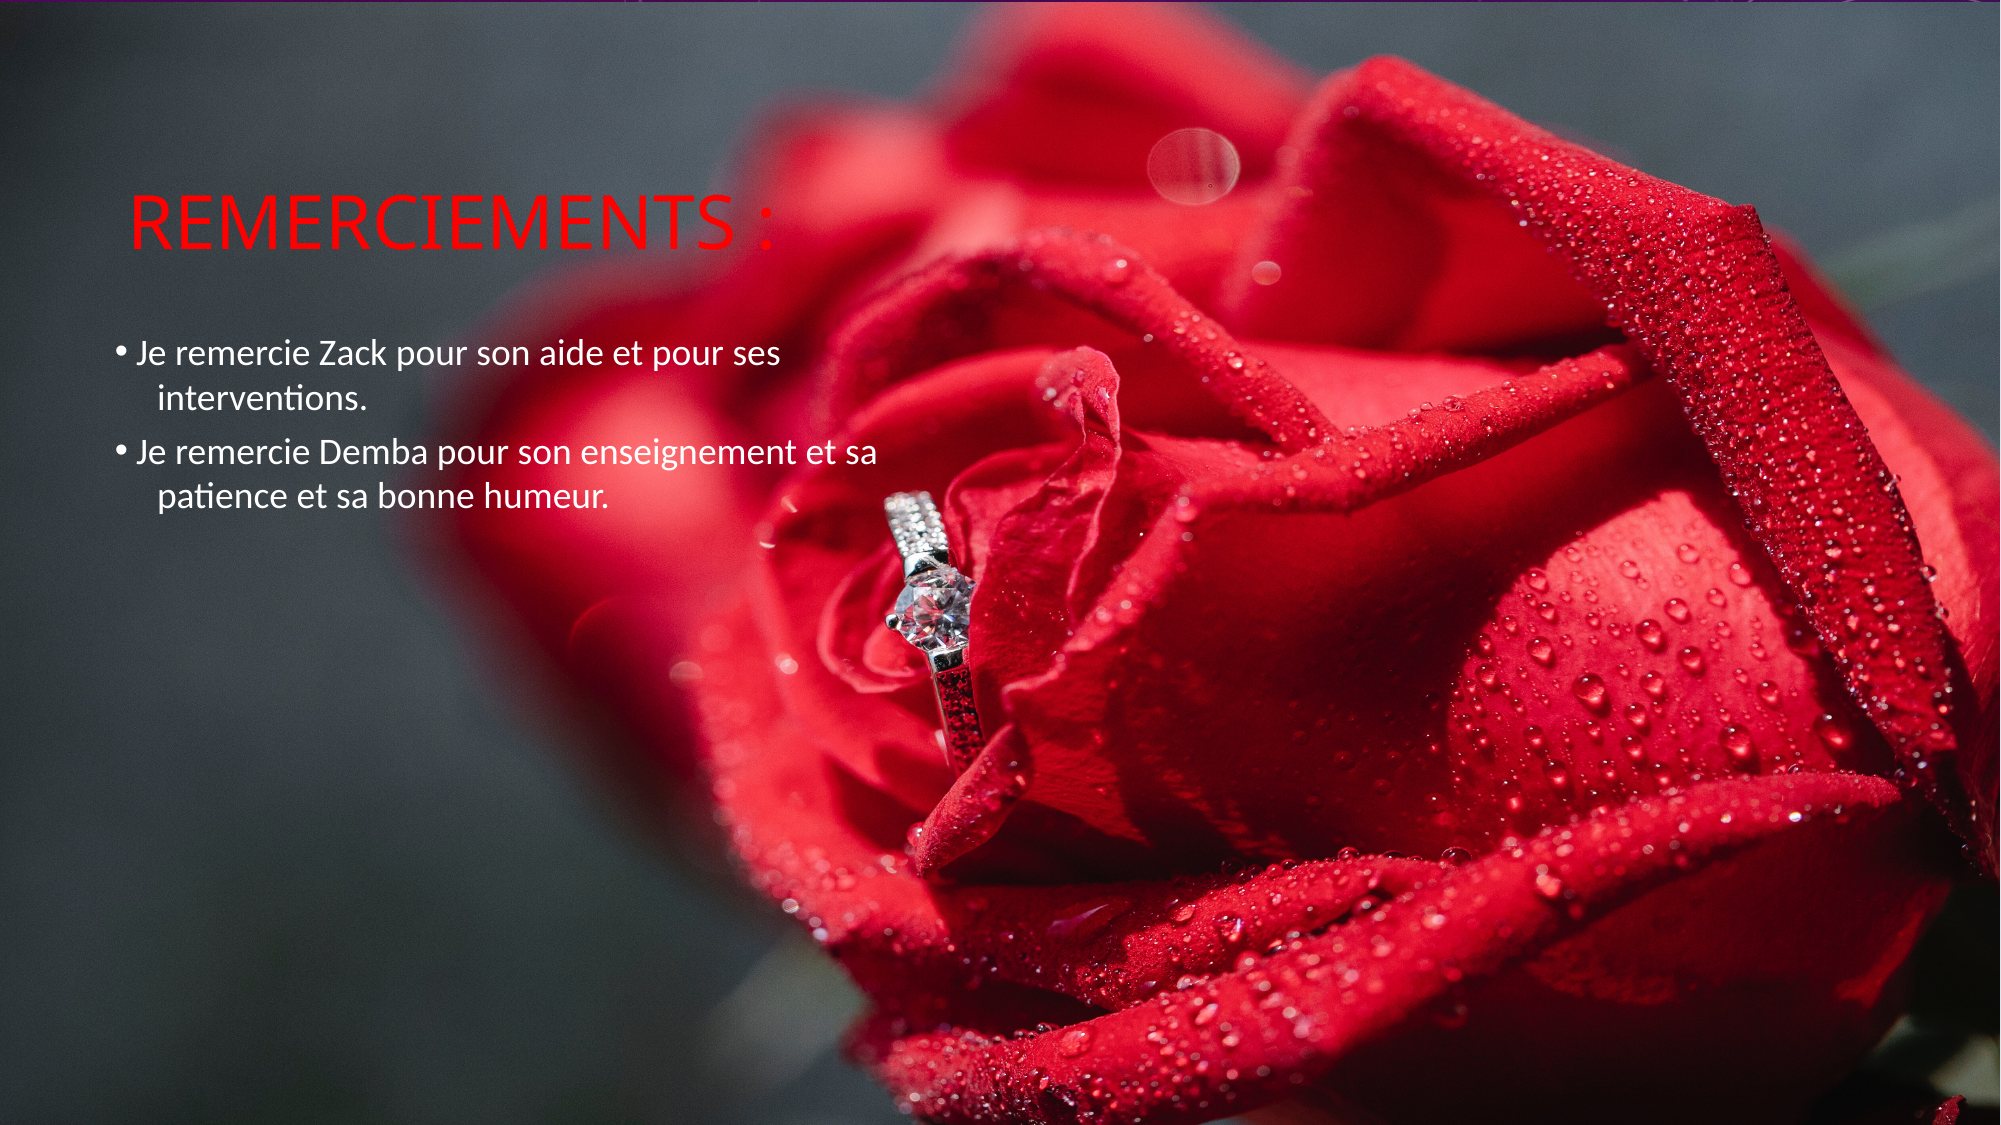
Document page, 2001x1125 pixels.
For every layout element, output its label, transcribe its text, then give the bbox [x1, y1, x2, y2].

picture [0, 0, 2001, 1125]
list Je remercie Zack pour son aide et pour ses interventions. Je remercie Demba pour son enseignement et sa patience et sa bonne humeur. [99, 289, 979, 526]
title rEMERCIEMENTS : [112, 99, 1775, 339]
